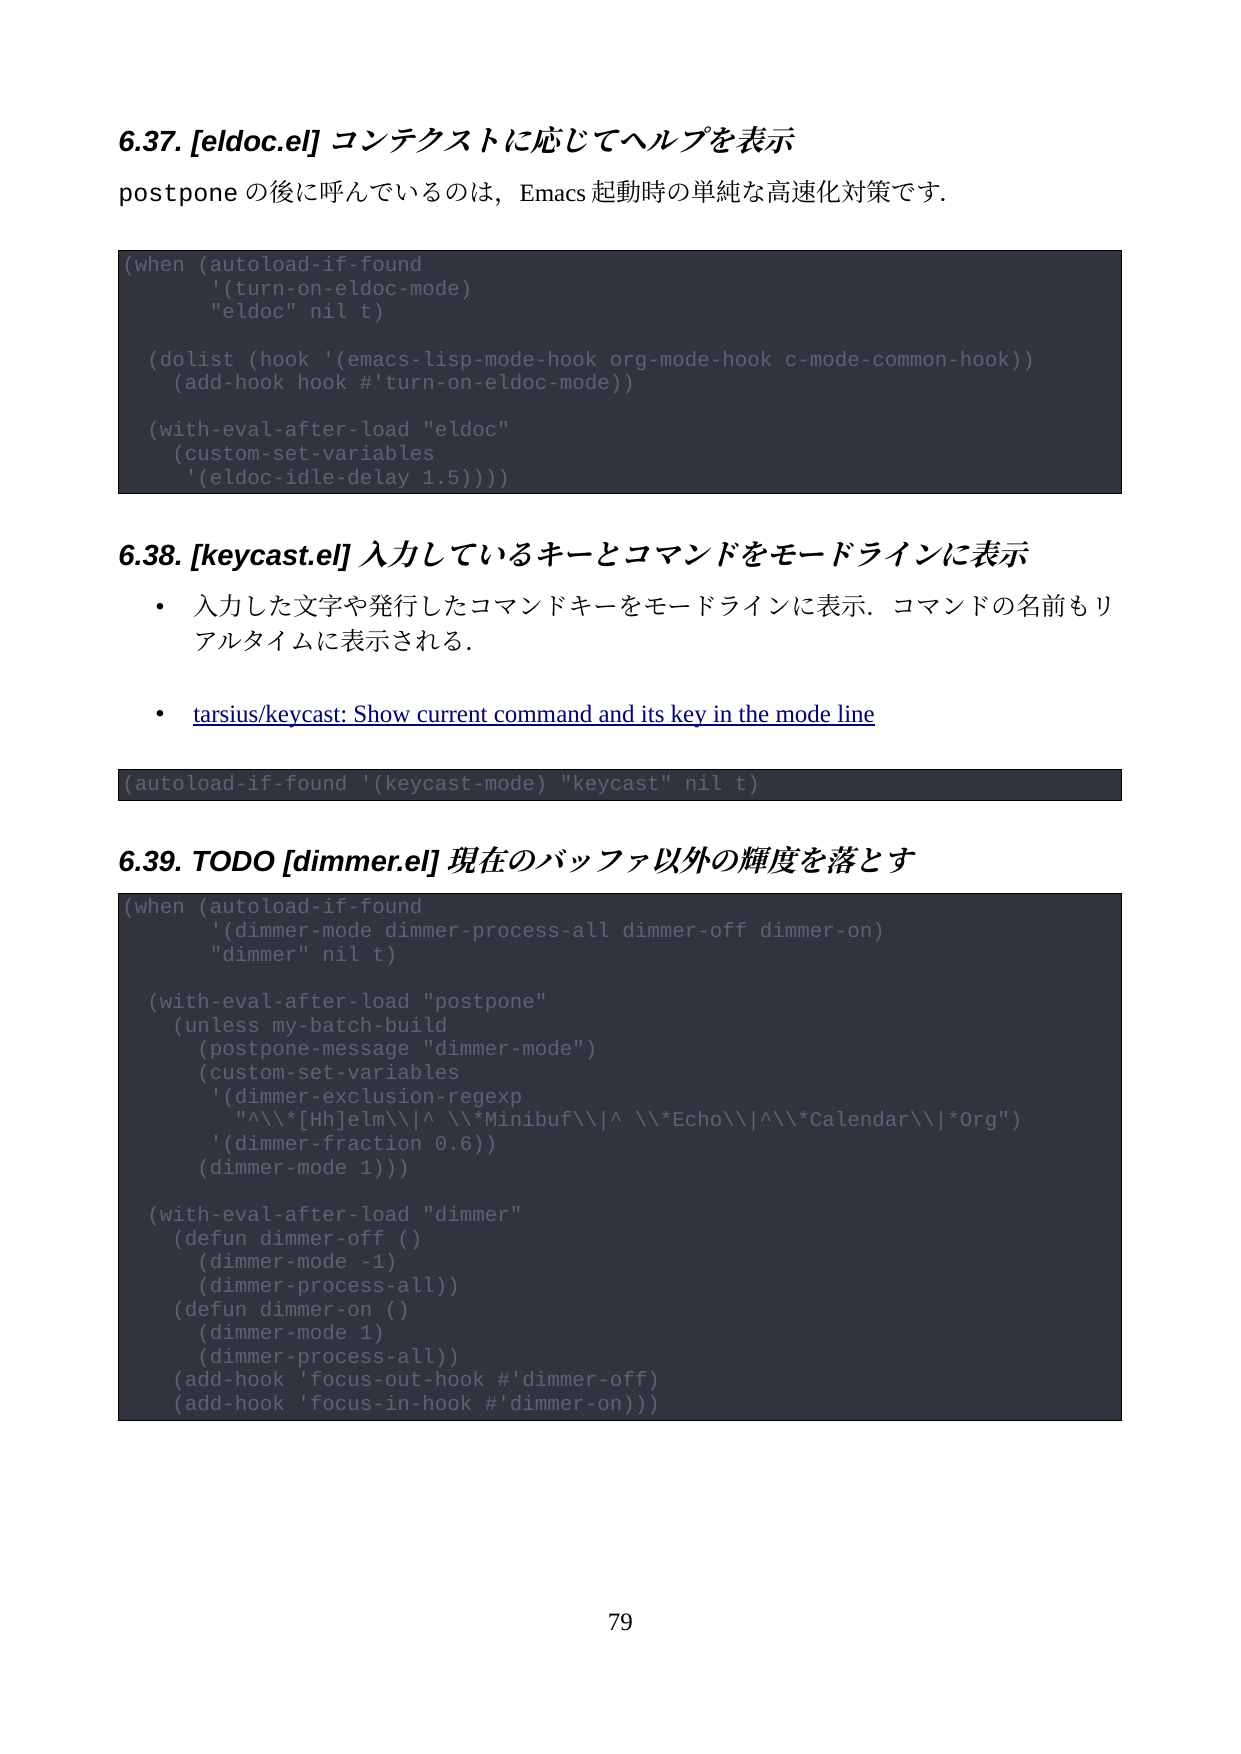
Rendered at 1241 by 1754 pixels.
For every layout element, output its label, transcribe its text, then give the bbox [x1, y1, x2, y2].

text (with-eval-after-load "postpone" [119, 987, 1121, 1011]
text (dimmer-mode 1) [119, 1318, 1121, 1342]
text (defun dimmer-off () [119, 1224, 1121, 1247]
subtitle [eldoc.el] コンテクストに応じてヘルプを表示 [118, 118, 1122, 160]
text (custom-set-variables [119, 1058, 1121, 1082]
text "eldoc" nil t) [119, 297, 1121, 321]
text (dimmer-mode -1) [119, 1247, 1121, 1271]
list tarsius/keycast: Show current command and its key in the mode line [156, 699, 1122, 757]
text (with-eval-after-load "eldoc" [119, 416, 1121, 439]
text (with-eval-after-load "dimmer" [119, 1200, 1121, 1224]
text "^\\*[Hh]elm\\|^ \\*Minibuf\\|^ \\*Echo\\|^\\*Calendar\\|*Org") [119, 1105, 1121, 1129]
text '(dimmer-exclusion-regexp [119, 1082, 1121, 1105]
text (custom-set-variables [119, 439, 1121, 463]
text postpone の後に呼んでいるのは，Emacs起動時の単純な高速化対策です． [118, 172, 1122, 237]
text (add-hook hook #'turn-on-eldoc-mode)) [119, 368, 1121, 392]
text (unless my-batch-build [119, 1011, 1121, 1034]
text "dimmer" nil t) [119, 940, 1121, 963]
text '(turn-on-eldoc-mode) [119, 274, 1121, 297]
text (add-hook 'focus-in-hook #'dimmer-on))) [119, 1389, 1121, 1420]
text '(dimmer-mode dimmer-process-all dimmer-off dimmer-on) [119, 916, 1121, 940]
subtitle TODO [dimmer.el] 現在のバッファ以外の輝度を落とす [118, 838, 1122, 880]
text (dimmer-mode 1))) [119, 1153, 1121, 1176]
text (defun dimmer-on () [119, 1294, 1121, 1318]
text (dimmer-process-all)) [119, 1342, 1121, 1366]
text (when (autoload-if-found [119, 894, 1121, 916]
text (when (autoload-if-found [119, 251, 1121, 274]
text (dolist (hook '(emacs-lisp-mode-hook org-mode-hook c-mode-common-hook)) [119, 344, 1121, 368]
subtitle [keycast.el] 入力しているキーとコマンドをモードラインに表示 [118, 532, 1122, 574]
text '(eldoc-idle-delay 1.5)))) [119, 463, 1121, 493]
text '(dimmer-fraction 0.6)) [119, 1129, 1121, 1153]
list 入力した文字や発行したコマンドキーをモードラインに表示．コマンドの名前もリアルタイムに表示される． [156, 586, 1122, 687]
text (postpone-message "dimmer-mode") [119, 1034, 1121, 1058]
text (add-hook 'focus-out-hook #'dimmer-off) [119, 1366, 1121, 1389]
text (dimmer-process-all)) [119, 1271, 1121, 1294]
text (autoload-if-found '(keycast-mode) "keycast" nil t) [119, 770, 1121, 800]
